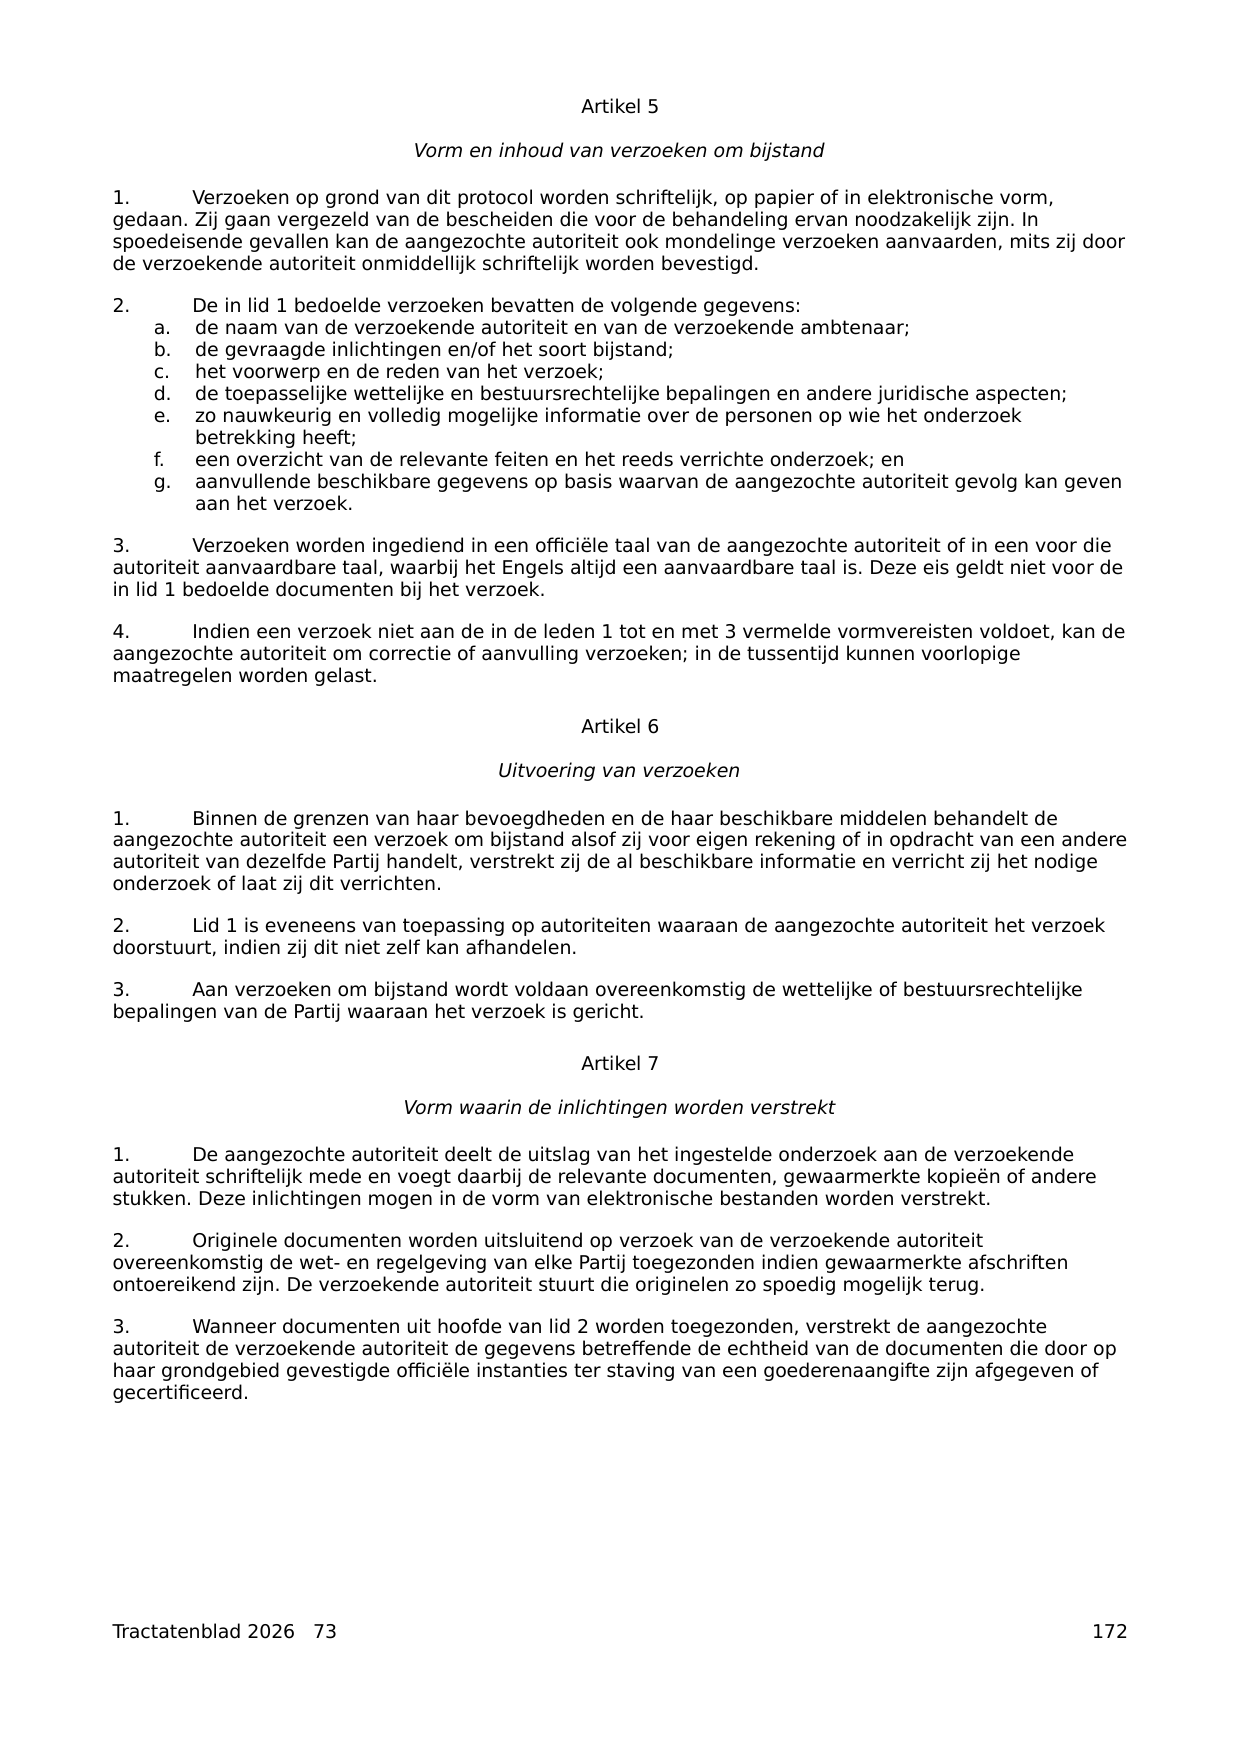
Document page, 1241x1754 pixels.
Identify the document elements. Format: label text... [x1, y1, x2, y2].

text a. de naam van de verzoekende autoriteit en van de verzoekende ambtenaar; [153, 317, 1128, 339]
text c. het voorwerp en de reden van het verzoek; [153, 361, 1128, 383]
subtitle Artikel 7 Vorm waarin de inlichtingen worden verstrekt [112, 1053, 1128, 1119]
text e. zo nauwkeurig en volledig mogelijke informatie over de personen op wie het onderzoek betrekking heeft; [153, 405, 1128, 449]
text 2. Originele documenten worden uitsluitend op verzoek van de verzoekende autoriteit overeenkomstig de wet- en regelgeving van elke Partij toegezonden indien gewaarmerkte afschriften ontoereikend zijn. De verzoekende autoriteit stuurt die originelen zo spoedig mogelijk terug. [112, 1230, 1128, 1296]
text 1. De aangezochte autoriteit deelt de uitslag van het ingestelde onderzoek aan de verzoekende autoriteit schriftelijk mede en voegt daarbij de relevante documenten, gewaarmerkte kopieën of andere stukken. Deze inlichtingen mogen in de vorm van elektronische bestanden worden verstrekt. [112, 1144, 1128, 1210]
text 3. Wanneer documenten uit hoofde van lid 2 worden toegezonden, verstrekt de aangezochte autoriteit de verzoekende autoriteit de gegevens betreffende de echtheid van de documenten die door op haar grondgebied gevestigde officiële instanties ter staving van een goederenaangifte zijn afgegeven of gecertificeerd. [112, 1316, 1128, 1404]
text 3. Aan verzoeken om bijstand wordt voldaan overeenkomstig de wettelijke of bestuursrechtelijke bepalingen van de Partij waaraan het verzoek is gericht. [112, 979, 1128, 1023]
text 2. Lid 1 is eveneens van toepassing op autoriteiten waaraan de aangezochte autoriteit het verzoek doorstuurt, indien zij dit niet zelf kan afhandelen. [112, 915, 1128, 959]
subtitle Artikel 5 Vorm en inhoud van verzoeken om bijstand [112, 96, 1128, 162]
text 1. Binnen de grenzen van haar bevoegdheden en de haar beschikbare middelen behandelt de aangezochte autoriteit een verzoek om bijstand alsof zij voor eigen rekening of in opdracht van een andere autoriteit van dezelfde Partij handelt, verstrekt zij de al beschikbare informatie en verricht zij het nodige onderzoek of laat zij dit verrichten. [112, 807, 1128, 895]
text d. de toepasselijke wettelijke en bestuursrechtelijke bepalingen en andere juridische aspecten; [153, 383, 1128, 405]
subtitle Artikel 6 Uitvoering van verzoeken [112, 716, 1128, 782]
text 4. Indien een verzoek niet aan de in de leden 1 tot en met 3 vermelde vormvereisten voldoet, kan de aangezochte autoriteit om correctie of aanvulling verzoeken; in de tussentijd kunnen voorlopige maatregelen worden gelast. [112, 621, 1128, 686]
text g. aanvullende beschikbare gegevens op basis waarvan de aangezochte autoriteit gevolg kan geven aan het verzoek. [153, 471, 1128, 514]
text f. een overzicht van de relevante feiten en het reeds verrichte onderzoek; en [153, 449, 1128, 471]
text 2. De in lid 1 bedoelde verzoeken bevatten de volgende gegevens: [112, 295, 1128, 317]
text 3. Verzoeken worden ingediend in een officiële taal van de aangezochte autoriteit of in een voor die autoriteit aanvaardbare taal, waarbij het Engels altijd een aanvaardbare taal is. Deze eis geldt niet voor de in lid 1 bedoelde documenten bij het verzoek. [112, 534, 1128, 601]
text b. de gevraagde inlichtingen en/of het soort bijstand; [153, 339, 1128, 361]
text 1. Verzoeken op grond van dit protocol worden schriftelijk, op papier of in elektronische vorm, gedaan. Zij gaan vergezeld van de bescheiden die voor de behandeling ervan noodzakelijk zijn. In spoedeisende gevallen kan de aangezochte autoriteit ook mondelinge verzoeken aanvaarden, mits zij door de verzoekende autoriteit onmiddellijk schriftelijk worden bevestigd. [112, 187, 1128, 275]
